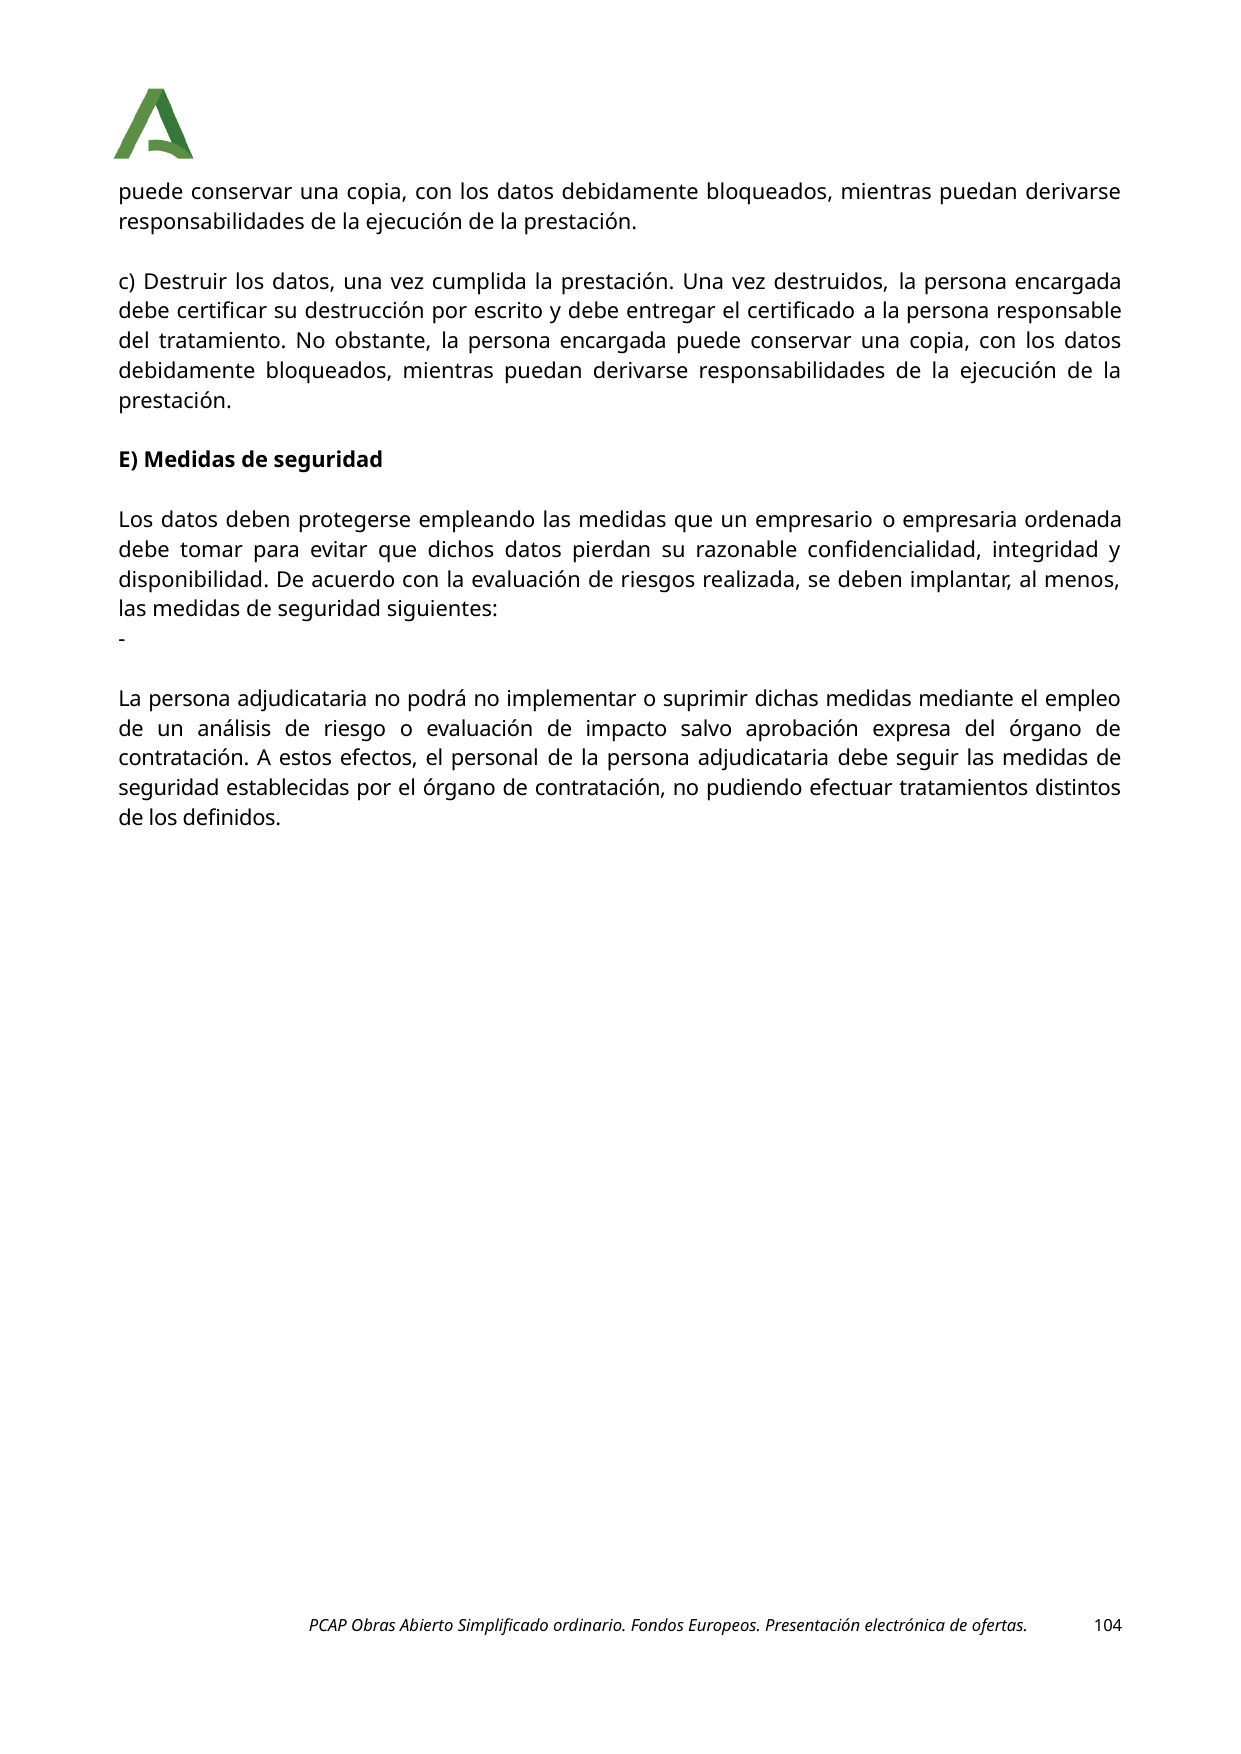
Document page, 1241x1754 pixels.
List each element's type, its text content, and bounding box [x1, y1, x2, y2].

text puede conservar una copia, con los datos debidamente bloqueados, mientras puedan derivarse responsabilidades de la ejecución de la prestación. [118, 176, 1122, 236]
text - [118, 623, 1122, 653]
picture [109, 84, 198, 163]
text c) Destruir los datos, una vez cumplida la prestación. Una vez destruidos, la persona encargada debe certificar su destrucción por escrito y debe entregar el certificado a la persona responsable del tratamiento. No obstante, la persona encargada puede conservar una copia, con los datos debidamente bloqueados, mientras puedan derivarse responsabilidades de la ejecución de la prestación. [118, 266, 1122, 415]
text La persona adjudicataria no podrá no implementar o suprimir dichas medidas mediante el empleo de un análisis de riesgo o evaluación de impacto salvo aprobación expresa del órgano de contratación. A estos efectos, el personal de la persona adjudicataria debe seguir las medidas de seguridad establecidas por el órgano de contratación, no pudiendo efectuar tratamientos distintos de los definidos. [118, 683, 1122, 832]
text E) Medidas de seguridad [118, 444, 1122, 474]
text Los datos deben protegerse empleando las medidas que un empresario o empresaria ordenada debe tomar para evitar que dichos datos pierdan su razonable confidencialidad, integridad y disponibilidad. De acuerdo con la evaluación de riesgos realizada, se deben implantar, al menos, las medidas de seguridad siguientes: [118, 504, 1122, 623]
